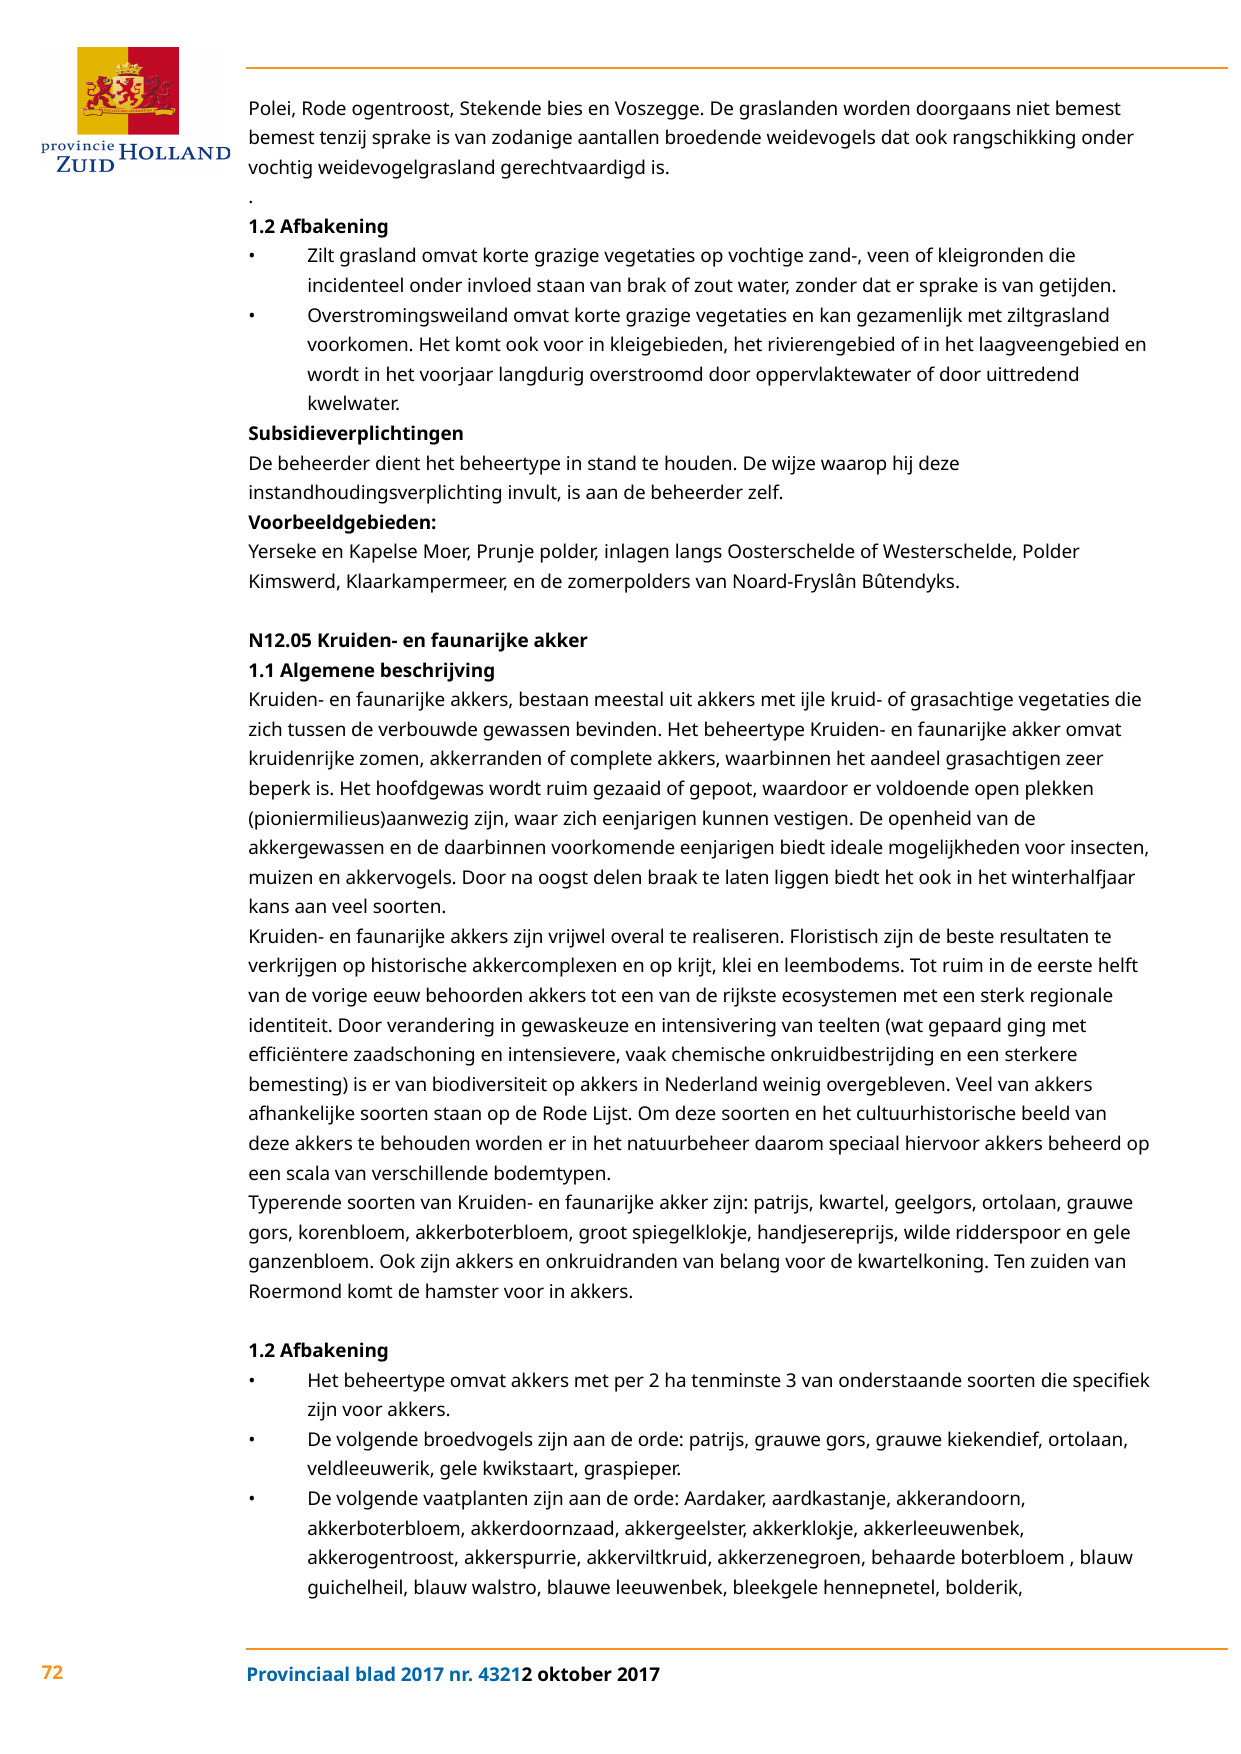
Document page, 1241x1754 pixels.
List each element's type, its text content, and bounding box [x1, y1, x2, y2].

text Voorbeeldgebieden: [248, 509, 1152, 535]
text 1.2 Afbakening [248, 213, 1152, 239]
text De beheerder dient het beheertype in stand te houden. De wijze waarop hij deze instandhoudingsverplichting invult, is aan de beheerder zelf. [248, 450, 1152, 505]
text Kruiden- en faunarijke akkers zijn vrijwel overal te realiseren. Floristisch zijn de beste resultaten te verkrijgen op historische akkercomplexen en op krijt, klei en leembodems. Tot ruim in de eerste helft van de vorige eeuw behoorden akkers tot een van de rijkste ecosystemen met een sterk regionale identiteit. Door verandering in gewaskeuze en intensivering van teelten (wat gepaard ging met efficiëntere zaadschoning en intensievere, vaak chemische onkruidbestrijding en een sterkere bemesting) is er van biodiversiteit op akkers in Nederland weinig overgebleven. Veel van akkers afhankelijke soorten staan op de Rode Lijst. Om deze soorten en het cultuurhistorische beeld van deze akkers te behouden worden er in het natuurbeheer daarom speciaal hiervoor akkers beheerd op een scala van verschillende bodemtypen. [248, 923, 1152, 1186]
text 1.1 Algemene beschrijving [248, 657, 1152, 683]
text Yerseke en Kapelse Moer, Prunje polder, inlagen langs Oosterschelde of Westerschelde, Polder Kimswerd, Klaarkampermeer, en de zomerpolders van Noard-Fryslân Bûtendyks. [248, 538, 1152, 594]
text N12.05 Kruiden- en faunarijke akker [248, 627, 1152, 653]
picture [41, 47, 231, 172]
list Overstromingsweiland omvat korte grazige vegetaties en kan gezamenlijk met ziltgrasland voorkomen. Het komt ook voor in kleigebieden, het rivierengebied of in het laagveengebied en wordt in het voorjaar langdurig overstroomd door oppervlaktewater of door uittredend kwelwater. [248, 302, 1152, 416]
text Typerende soorten van Kruiden- en faunarijke akker zijn: patrijs, kwartel, geelgors, ortolaan, grauwe gors, korenbloem, akkerboterbloem, groot spiegelklokje, handjesereprijs, wilde ridderspoor en gele ganzenbloem. Ook zijn akkers en onkruidranden van belang voor de kwartelkoning. Ten zuiden van Roermond komt de hamster voor in akkers. [248, 1189, 1152, 1304]
text Subsidieverplichtingen [248, 420, 1152, 446]
list Het beheertype omvat akkers met per 2 ha tenminste 3 van onderstaande soorten die specifiek zijn voor akkers. [248, 1367, 1152, 1422]
list De volgende broedvogels zijn aan de orde: patrijs, grauwe gors, grauwe kiekendief, ortolaan, veldleeuwerik, gele kwikstaart, graspieper. [248, 1426, 1152, 1481]
text . [248, 183, 1152, 209]
list De volgende vaatplanten zijn aan de orde: Aardaker, aardkastanje, akkerandoorn, akkerboterbloem, akkerdoornzaad, akkergeelster, akkerklokje, akkerleeuwenbek, akkerogentroost, akkerspurrie, akkerviltkruid, akkerzenegroen, behaarde boterbloem , blauw guichelheil, blauw walstro, blauwe leeuwenbek, bleekgele hennepnetel, bolderik, [248, 1485, 1152, 1600]
text Polei, Rode ogentroost, Stekende bies en Voszegge. De graslanden worden doorgaans niet bemest bemest tenzij sprake is van zodanige aantallen broedende weidevogels dat ook rangschikking onder vochtig weidevogelgrasland gerechtvaardigd is. [248, 95, 1152, 180]
text 1.2 Afbakening [248, 1337, 1152, 1363]
text Kruiden- en faunarijke akkers, bestaan meestal uit akkers met ijle kruid- of grasachtige vegetaties die zich tussen de verbouwde gewassen bevinden. Het beheertype Kruiden- en faunarijke akker omvat kruidenrijke zomen, akkerranden of complete akkers, waarbinnen het aandeel grasachtigen zeer beperk is. Het hoofdgewas wordt ruim gezaaid of gepoot, waardoor er voldoende open plekken (pioniermilieus)aanwezig zijn, waar zich eenjarigen kunnen vestigen. De openheid van de akkergewassen en de daarbinnen voorkomende eenjarigen biedt ideale mogelijkheden voor insecten, muizen en akkervogels. Door na oogst delen braak te laten liggen biedt het ook in het winterhalfjaar kans aan veel soorten. [248, 686, 1152, 919]
list Zilt grasland omvat korte grazige vegetaties op vochtige zand-, veen of kleigronden die incidenteel onder invloed staan van brak of zout water, zonder dat er sprake is van getijden. [248, 243, 1152, 298]
